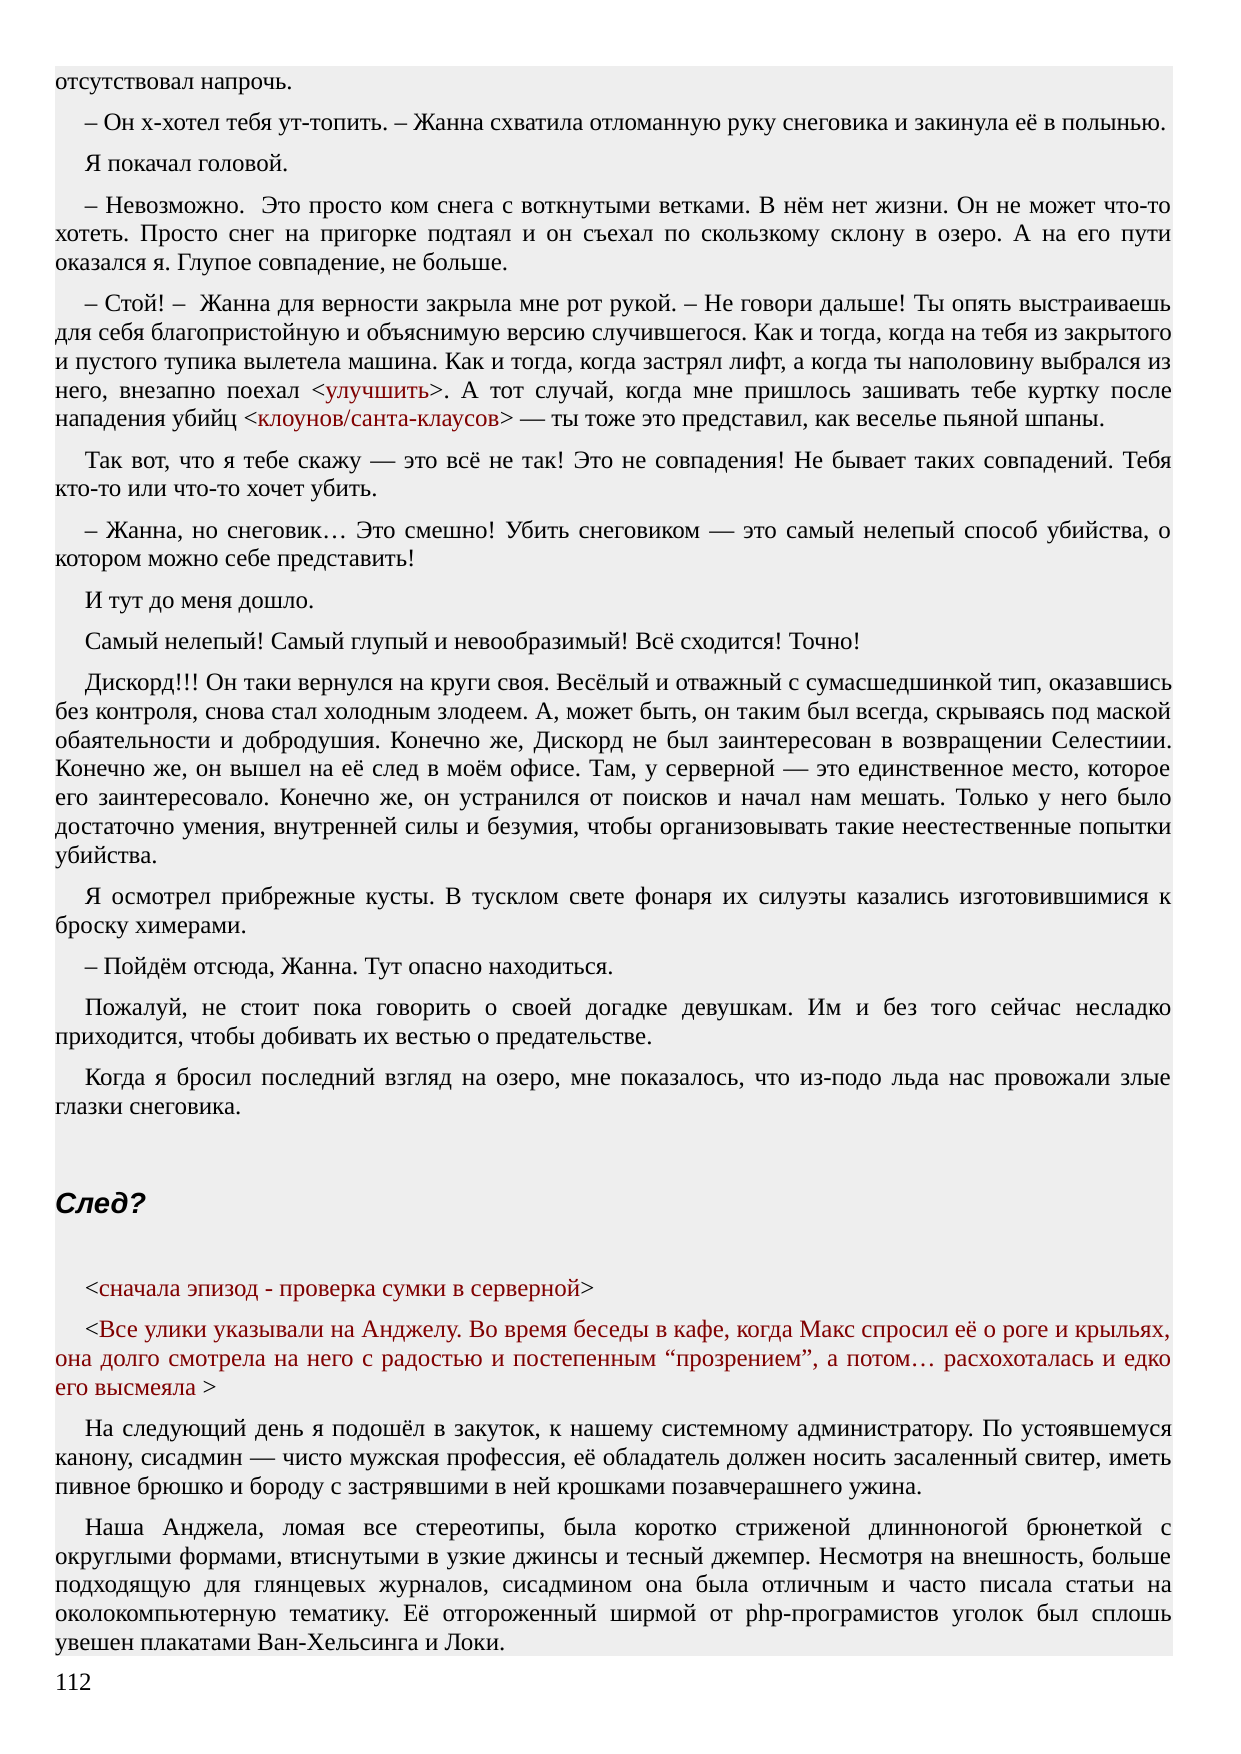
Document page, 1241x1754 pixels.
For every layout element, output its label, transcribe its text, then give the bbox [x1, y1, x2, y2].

subtitle След? [55, 1186, 1173, 1219]
text <Все улики указывали на Анджелу. Во время беседы в кафе, когда Макс спросил её о роге и крыльях, она долго смотрела на него с радостью и постепенным “прозрением”, а потом… расхохоталась и едко его высмеяла > [55, 1314, 1173, 1401]
text – Жанна, но снеговик… Это смешно! Убить снеговиком — это самый нелепый способ убийства, о котором можно себе представить! [55, 515, 1173, 572]
text Так вот, что я тебе скажу — это всё не так! Это не совпадения! Не бывает таких совпадений. Тебя кто-то или что-то хочет убить. [55, 445, 1173, 502]
text На следующий день я подошёл в закуток, к нашему системному администратору. По устоявшемуся канону, сисадмин — чисто мужская профессия, её обладатель должен носить засаленный свитер, иметь пивное брюшко и бороду с застрявшими в ней крошками позавчерашнего ужина. [55, 1413, 1173, 1499]
text Наша Анджела, ломая все стереотипы, была коротко стриженой длинноногой брюнеткой с округлыми формами, втиснутыми в узкие джинсы и тесный джемпер. Несмотря на внешность, больше подходящую для глянцевых журналов, сисадмином она была отличным и часто писала статьи на околокомпьютерную тематику. Её отгороженный ширмой от php-програмистов уголок был сплошь увешен плакатами Ван-Хельсинга и Локи. [55, 1512, 1173, 1656]
text Самый нелепый! Самый глупый и невообразимый! Всё сходится! Точно! [55, 626, 1173, 655]
text Дискорд!!! Он таки вернулся на круги своя. Весёлый и отважный с сумасшедшинкой тип, оказавшись без контроля, снова стал холодным злодеем. А, может быть, он таким был всегда, скрываясь под маской обаятельности и добродушия. Конечно же, Дискорд не был заинтересован в возвращении Селестиии. Конечно же, он вышел на её след в моём офисе. Там, у серверной — это единственное место, которое его заинтересовало. Конечно же, он устранился от поисков и начал нам мешать. Только у него было достаточно умения, внутренней силы и безумия, чтобы организовывать такие неестественные попытки убийства. [55, 667, 1173, 868]
text Я покачал головой. [55, 148, 1173, 177]
text И тут до меня дошло. [55, 585, 1173, 613]
text – Он х-хотел тебя ут-топить. – Жанна схватила отломанную руку снеговика и закинула её в полынью. [55, 107, 1173, 136]
text отсутствовал напрочь. [55, 66, 1173, 95]
text – Невозможно. Это просто ком снега с воткнутыми ветками. В нём нет жизни. Он не может что-то хотеть. Просто снег на пригорке подтаял и он съехал по скользкому склону в озеро. А на его пути оказался я. Глупое совпадение, не больше. [55, 190, 1173, 276]
text – Стой! – Жанна для верности закрыла мне рот рукой. – Не говори дальше! Ты опять выстраиваешь для себя благопристойную и объяснимую версию случившегося. Как и тогда, когда на тебя из закрытого и пустого тупика вылетела машина. Как и тогда, когда застрял лифт, а когда ты наполовину выбрался из него, внезапно поехал <улучшить>. А тот случай, когда мне пришлось зашивать тебе куртку после нападения убийц <клоунов/санта-клаусов> — ты тоже это представил, как веселье пьяной шпаны. [55, 288, 1173, 432]
text – Пойдём отсюда, Жанна. Тут опасно находиться. [55, 951, 1173, 980]
text Пожалуй, не стоит пока говорить о своей догадке девушкам. Им и без того сейчас несладко приходится, чтобы добивать их вестью о предательстве. [55, 992, 1173, 1050]
text Я осмотрел прибрежные кусты. В тусклом свете фонаря их силуэты казались изготовившимися к броску химерами. [55, 881, 1173, 938]
text Когда я бросил последний взгляд на озеро, мне показалось, что из-подо льда нас провожали злые глазки снеговика. [55, 1062, 1173, 1120]
text <сначала эпизод - проверка сумки в серверной> [55, 1273, 1173, 1302]
